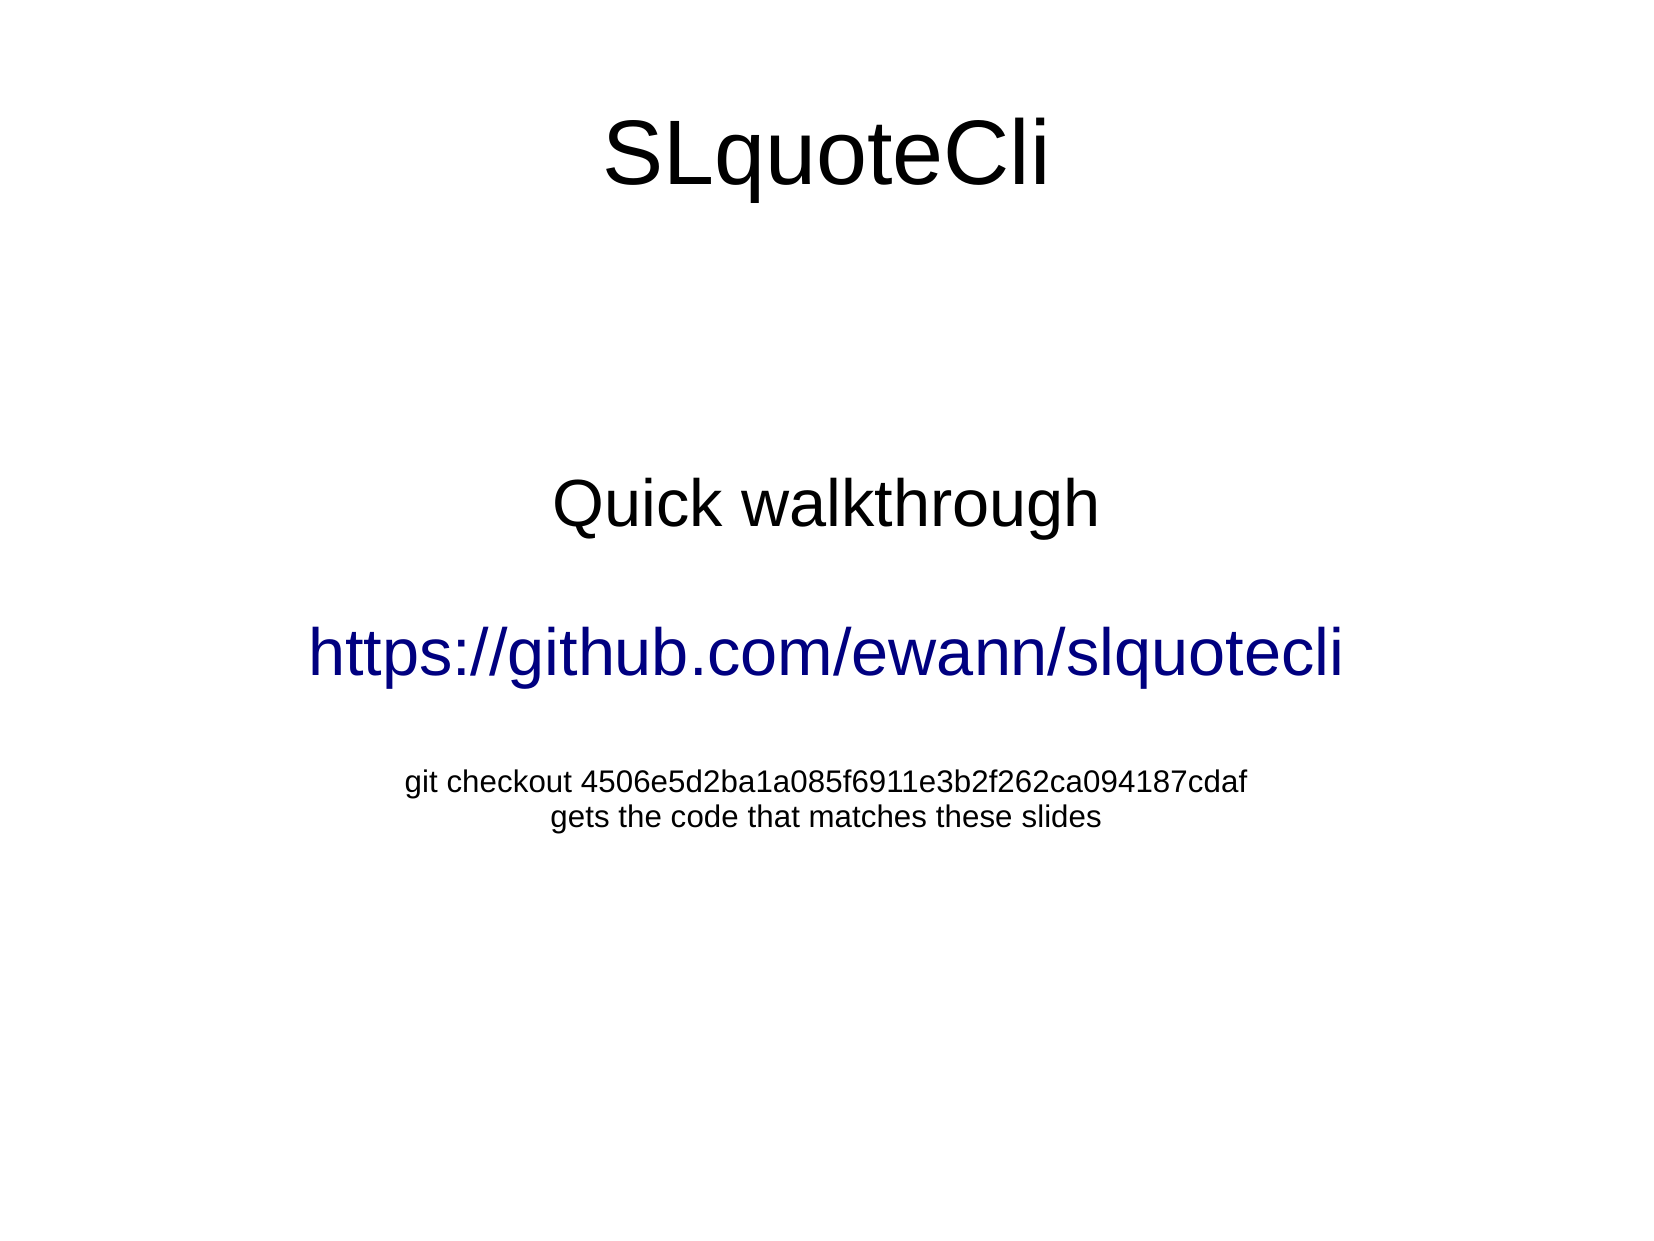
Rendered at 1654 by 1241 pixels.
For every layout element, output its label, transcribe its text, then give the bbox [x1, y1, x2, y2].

title SLquoteCli [82, 49, 1571, 257]
subtitle Quick walkthrough https://github.com/ewann/slquotecli git checkout 4506e5d2ba1a085f6911e3b2f262ca094187cdaf gets the code that matches these slides [82, 290, 1571, 1010]
